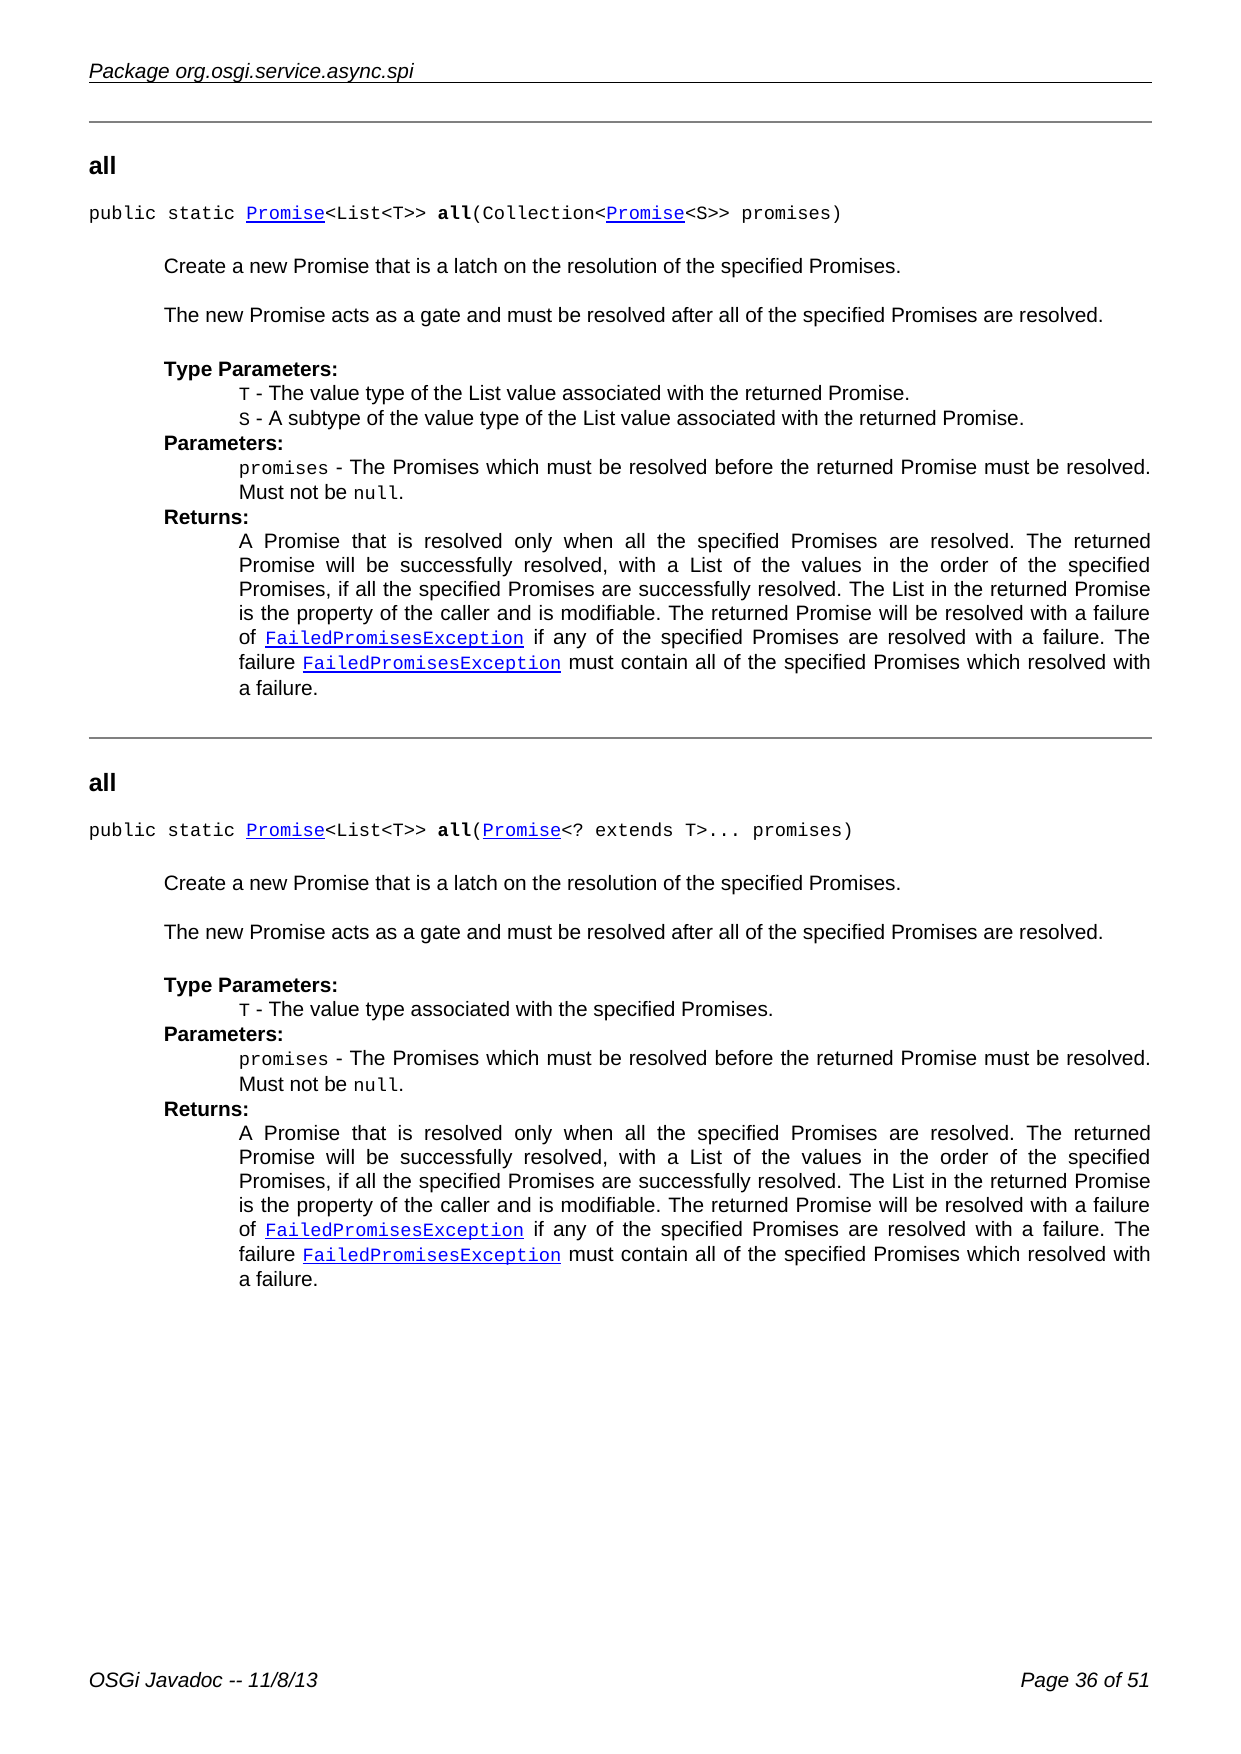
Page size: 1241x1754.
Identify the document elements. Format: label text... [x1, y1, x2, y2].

text promises - The Promises which must be resolved before the returned Promise must be resolved. Must not be null. [238, 1046, 1152, 1097]
text A Promise that is resolved only when all the specified Promises are resolved. The returned Promise will be successfully resolved, with a List of the values in the order of the specified Promises, if all the specified Promises are successfully resolved. The List in the returned Promise is the property of the caller and is modifiable. The returned Promise will be resolved with a failure of FailedPromisesException if any of the specified Promises are resolved with a failure. The failure FailedPromisesException must contain all of the specified Promises which resolved with a failure. [238, 1121, 1152, 1291]
text S - A subtype of the value type of the List value associated with the returned Promise. [238, 406, 1152, 431]
text Create a new Promise that is a latch on the resolution of the specified Promises. [163, 871, 1152, 895]
text The new Promise acts as a gate and must be resolved after all of the specified Promises are resolved. [163, 303, 1152, 327]
text Returns: [163, 505, 1152, 529]
text Type Parameters: [163, 356, 1152, 380]
text Returns: [163, 1097, 1152, 1121]
text promises - The Promises which must be resolved before the returned Promise must be resolved. Must not be null. [238, 455, 1152, 505]
text The new Promise acts as a gate and must be resolved after all of the specified Promises are resolved. [163, 920, 1152, 944]
text A Promise that is resolved only when all the specified Promises are resolved. The returned Promise will be successfully resolved, with a List of the values in the order of the specified Promises, if all the specified Promises are successfully resolved. The List in the returned Promise is the property of the caller and is modifiable. The returned Promise will be resolved with a failure of FailedPromisesException if any of the specified Promises are resolved with a failure. The failure FailedPromisesException must contain all of the specified Promises which resolved with a failure. [238, 529, 1152, 699]
text T - The value type associated with the specified Promises. [238, 997, 1152, 1022]
text Parameters: [163, 431, 1152, 455]
text public static Promise<List<T>> all(Promise<? extends T>... promises) [88, 821, 1152, 842]
text Create a new Promise that is a latch on the resolution of the specified Promises. [163, 254, 1152, 278]
subtitle all [88, 768, 1152, 796]
text Parameters: [163, 1022, 1152, 1046]
subtitle all [88, 151, 1152, 180]
text Type Parameters: [163, 973, 1152, 997]
text T - The value type of the List value associated with the returned Promise. [238, 380, 1152, 406]
text public static Promise<List<T>> all(Collection<Promise<S>> promises) [88, 204, 1152, 225]
